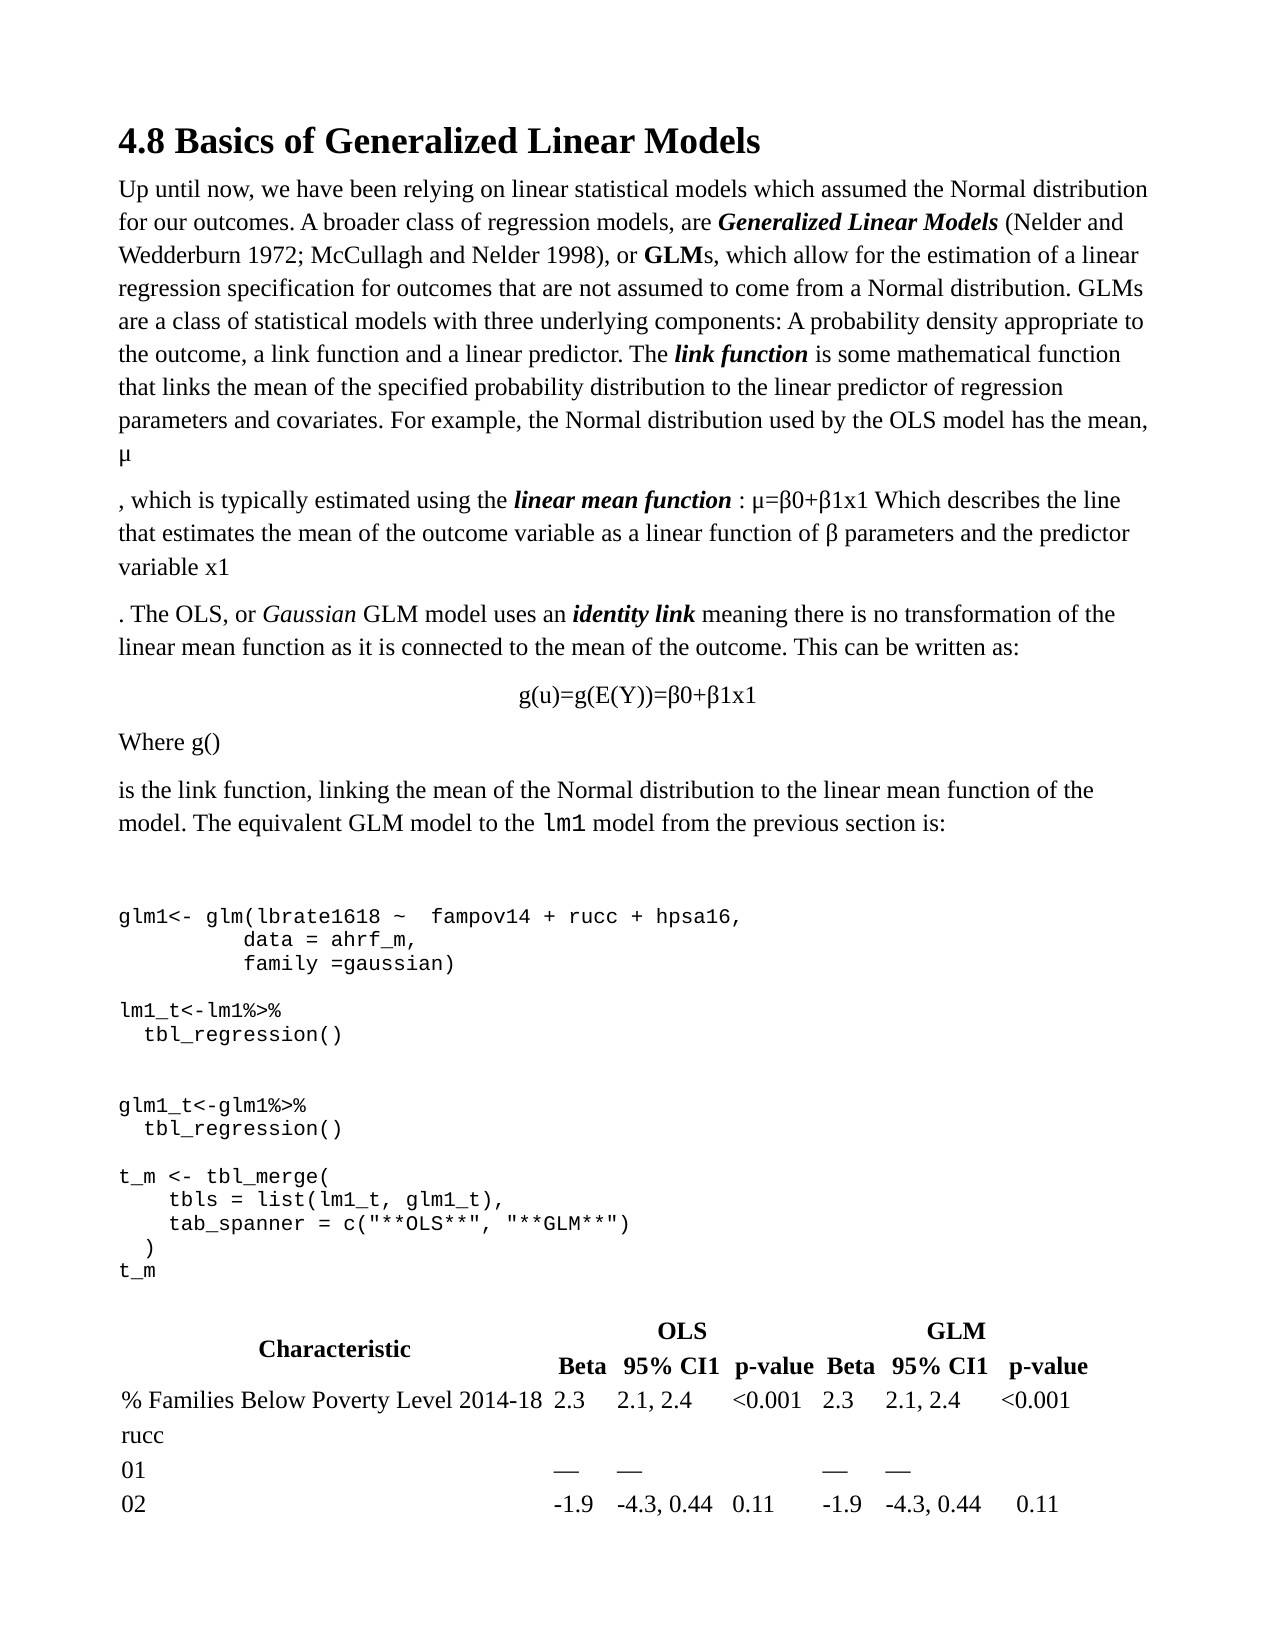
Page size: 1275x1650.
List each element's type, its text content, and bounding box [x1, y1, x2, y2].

text is the link function, linking the mean of the Normal distribution to the linear mean function of the model. The equivalent GLM model to the lm1 model from the previous section is: [118, 775, 1157, 839]
table_cell -4.3, 0.44 [614, 1486, 729, 1521]
table_cell p-value [729, 1348, 819, 1383]
text Where g() [118, 727, 1157, 756]
table_cell — [819, 1452, 882, 1486]
table_cell [551, 1417, 614, 1452]
text tbl_regression() [118, 1024, 1157, 1047]
text , which is typically estimated using the linear mean function : μ=β0+β1x1 Which describes the line that estimates the mean of the outcome variable as a linear function of β parameters and the predictor variable x1 [118, 486, 1157, 580]
text tbls = list(lm1_t, glm1_t), [118, 1189, 1157, 1213]
table_cell 2.3 [819, 1383, 882, 1417]
table_cell Beta [551, 1348, 614, 1383]
table_header GLM [819, 1314, 1099, 1348]
table_cell <0.001 [729, 1383, 819, 1417]
table_cell 95% CI1 [614, 1348, 729, 1383]
table_cell — [883, 1452, 998, 1486]
subtitle 4.8 Basics of Generalized Linear Models [118, 118, 1157, 161]
table_cell % Families Below Poverty Level 2014-18 [118, 1383, 551, 1417]
table_cell -1.9 [551, 1486, 614, 1521]
text ) [118, 1237, 1157, 1260]
table_cell p-value [998, 1348, 1099, 1383]
text Up until now, we have been relying on linear statistical models which assumed the Normal distribution for our outcomes. A broader class of regression models, are Generalized Linear Models (Nelder and Wedderburn 1972; McCullagh and Nelder 1998), or GLMs, which allow for the estimation of a linear regression specification for outcomes that are not assumed to come from a Normal distribution. GLMs are a class of statistical models with three underlying components: A probability density appropriate to the outcome, a link function and a linear predictor. The link function is some mathematical function that links the mean of the specified probability distribution to the linear predictor of regression parameters and covariates. For example, the Normal distribution used by the OLS model has the mean, μ [118, 174, 1157, 467]
table_cell [883, 1417, 998, 1452]
table_header Characteristic [118, 1314, 551, 1383]
table_cell 2.3 [551, 1383, 614, 1417]
table_cell 2.1, 2.4 [883, 1383, 998, 1417]
table_cell 95% CI1 [883, 1348, 998, 1383]
table_cell [998, 1452, 1099, 1486]
table_cell -4.3, 0.44 [883, 1486, 998, 1521]
text glm1_t<-glm1%>% [118, 1095, 1157, 1118]
text t_m [118, 1260, 1157, 1284]
table_cell Beta [819, 1348, 882, 1383]
table_cell 2.1, 2.4 [614, 1383, 729, 1417]
table_cell [729, 1452, 819, 1486]
text . The OLS, or Gaussian GLM model uses an identity link meaning there is no transformation of the linear mean function as it is connected to the mean of the outcome. This can be written as: [118, 599, 1157, 661]
text t_m <- tbl_merge( [118, 1166, 1157, 1189]
text glm1<- glm(lbrate1618 ~ fampov14 + rucc + hpsa16, [118, 906, 1157, 929]
table_cell 02 [118, 1486, 551, 1521]
table_header OLS [551, 1314, 819, 1348]
table_cell 0.11 [729, 1486, 819, 1521]
text tbl_regression() [118, 1118, 1157, 1142]
text lm1_t<-lm1%>% [118, 1000, 1157, 1024]
table_cell [998, 1417, 1099, 1452]
table_cell [729, 1417, 819, 1452]
text g(u)=g(E(Y))=β0+β1x1 [118, 680, 1157, 708]
text family =gaussian) [118, 953, 1157, 977]
table_cell rucc [118, 1417, 551, 1452]
table_cell -1.9 [819, 1486, 882, 1521]
table_cell 0.11 [998, 1486, 1099, 1521]
text data = ahrf_m, [118, 929, 1157, 953]
table_cell — [614, 1452, 729, 1486]
table_cell [614, 1417, 729, 1452]
table_cell — [551, 1452, 614, 1486]
table_cell [819, 1417, 882, 1452]
table_cell 01 [118, 1452, 551, 1486]
text tab_spanner = c("**OLS**", "**GLM**") [118, 1213, 1157, 1237]
table_cell <0.001 [998, 1383, 1099, 1417]
